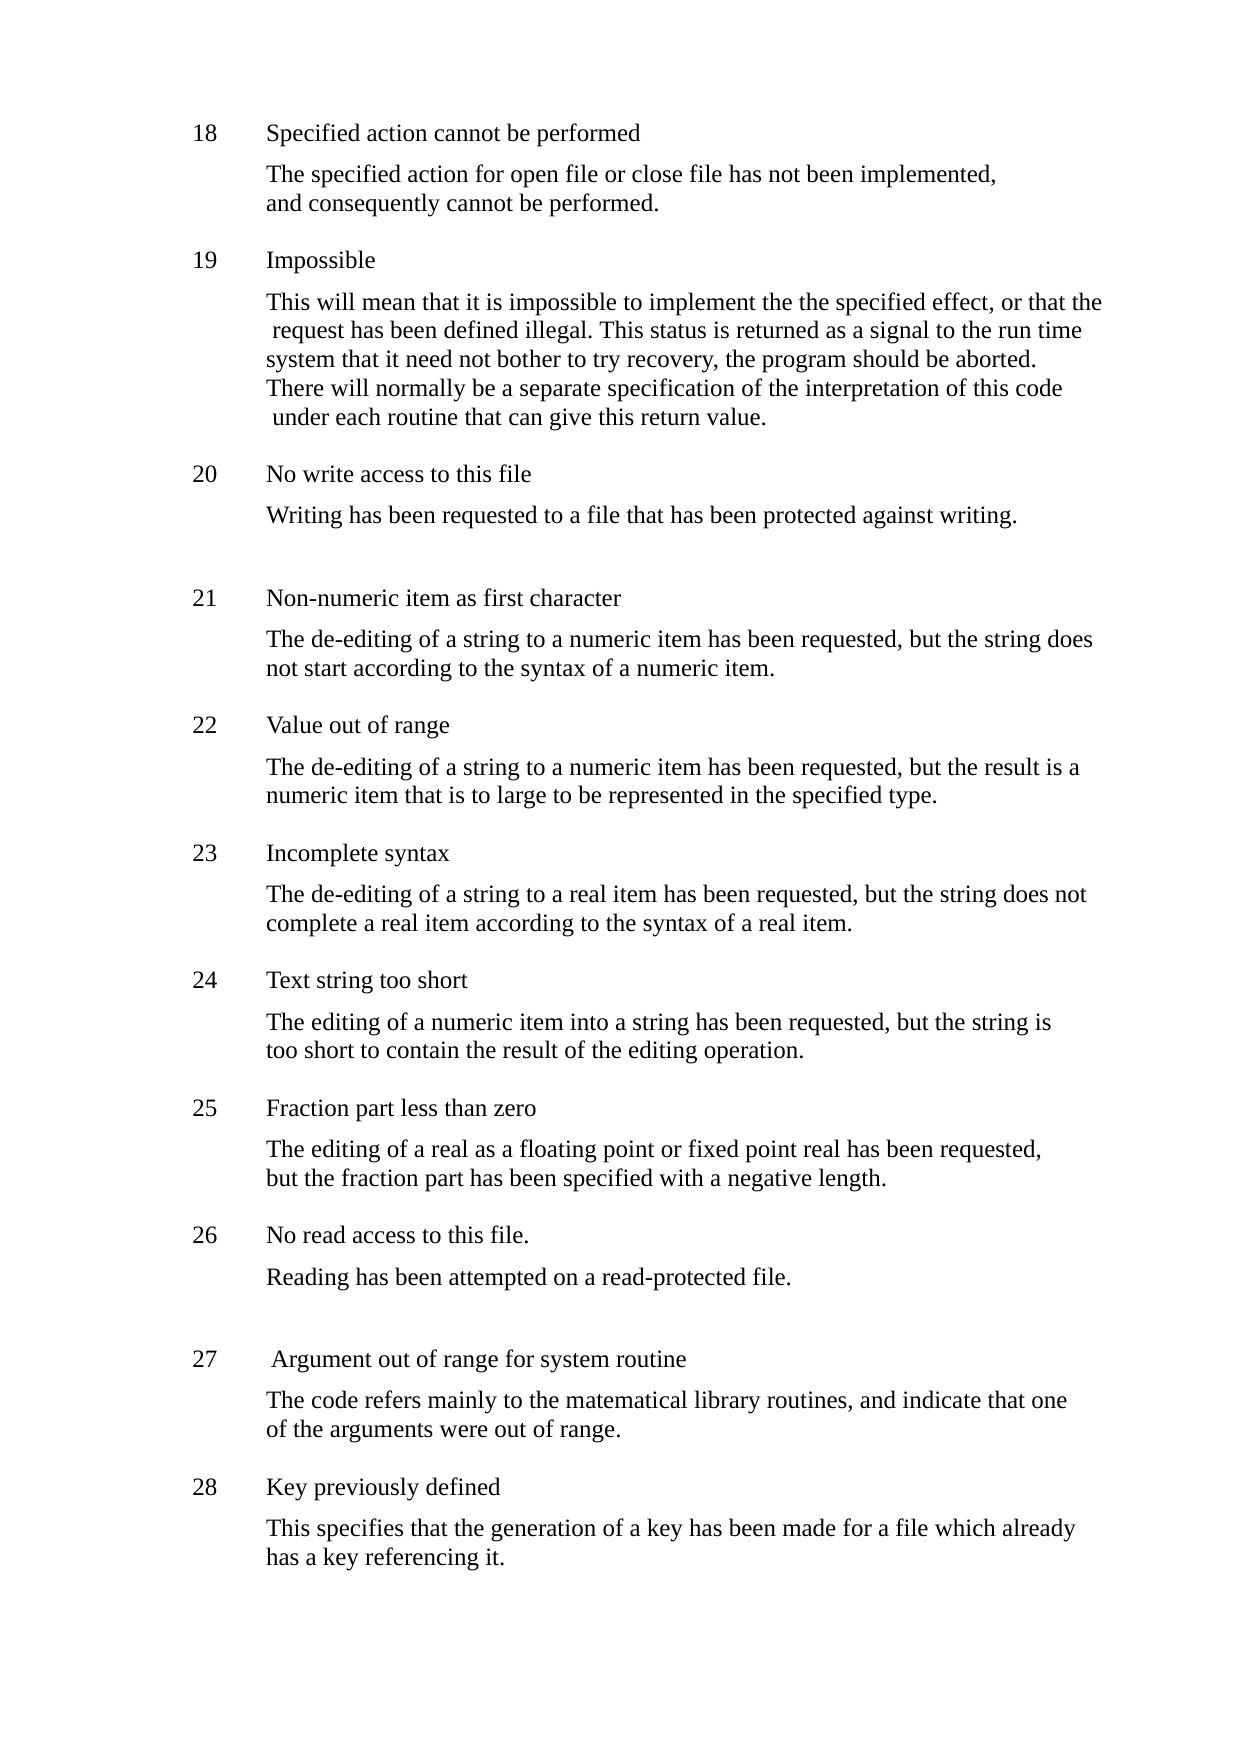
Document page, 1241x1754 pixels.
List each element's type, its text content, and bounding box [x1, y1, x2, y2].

text request has been defined illegal. This status is returned as a signal to the run time [118, 316, 1122, 344]
text Reading has been attempted on a read-protected file. [118, 1262, 1122, 1291]
text The de-editing of a string to a real item has been requested, but the string does not [118, 879, 1122, 908]
text 25 Fraction part less than zero [118, 1093, 1122, 1122]
text 20 No write access to this file [118, 459, 1122, 488]
text This specifies that the generation of a key has been made for a file which already [118, 1513, 1122, 1542]
text 18 Specified action cannot be performed [118, 118, 1122, 147]
text 28 Key previously defined [118, 1472, 1122, 1501]
text but the fraction part has been specified with a negative length. [118, 1163, 1122, 1192]
text 24 Text string too short [118, 966, 1122, 994]
text 21 Non-numeric item as first character [118, 583, 1122, 612]
text and consequently cannot be performed. [118, 188, 1122, 217]
text The specified action for open file or close file has not been implemented, [118, 159, 1122, 188]
text has a key referencing it. [118, 1542, 1122, 1571]
text system that it need not bother to try recovery, the program should be aborted. [118, 344, 1122, 373]
text numeric item that is to large to be represented in the specified type. [118, 781, 1122, 809]
text 19 Impossible [118, 246, 1122, 274]
text under each routine that can give this return value. [118, 402, 1122, 431]
text The editing of a real as a floating point or fixed point real has been requested, [118, 1134, 1122, 1163]
text 27 Argument out of range for system routine [118, 1344, 1122, 1373]
text 26 No read access to this file. [118, 1221, 1122, 1249]
text The de-editing of a string to a numeric item has been requested, but the result is a [118, 752, 1122, 781]
text The editing of a numeric item into a string has been requested, but the string is [118, 1007, 1122, 1036]
text too short to contain the result of the editing operation. [118, 1036, 1122, 1064]
text not start according to the syntax of a numeric item. [118, 653, 1122, 682]
text 23 Incomplete syntax [118, 838, 1122, 867]
text Writing has been requested to a file that has been protected against writing. [118, 501, 1122, 529]
text The code refers mainly to the matematical library routines, and indicate that one [118, 1386, 1122, 1414]
text The de-editing of a string to a numeric item has been requested, but the string does [118, 624, 1122, 653]
text of the arguments were out of range. [118, 1414, 1122, 1443]
text complete a real item according to the syntax of a real item. [118, 908, 1122, 937]
text There will normally be a separate specification of the interpretation of this code [118, 373, 1122, 402]
text 22 Value out of range [118, 711, 1122, 739]
text This will mean that it is impossible to implement the the specified effect, or that the [118, 287, 1122, 316]
